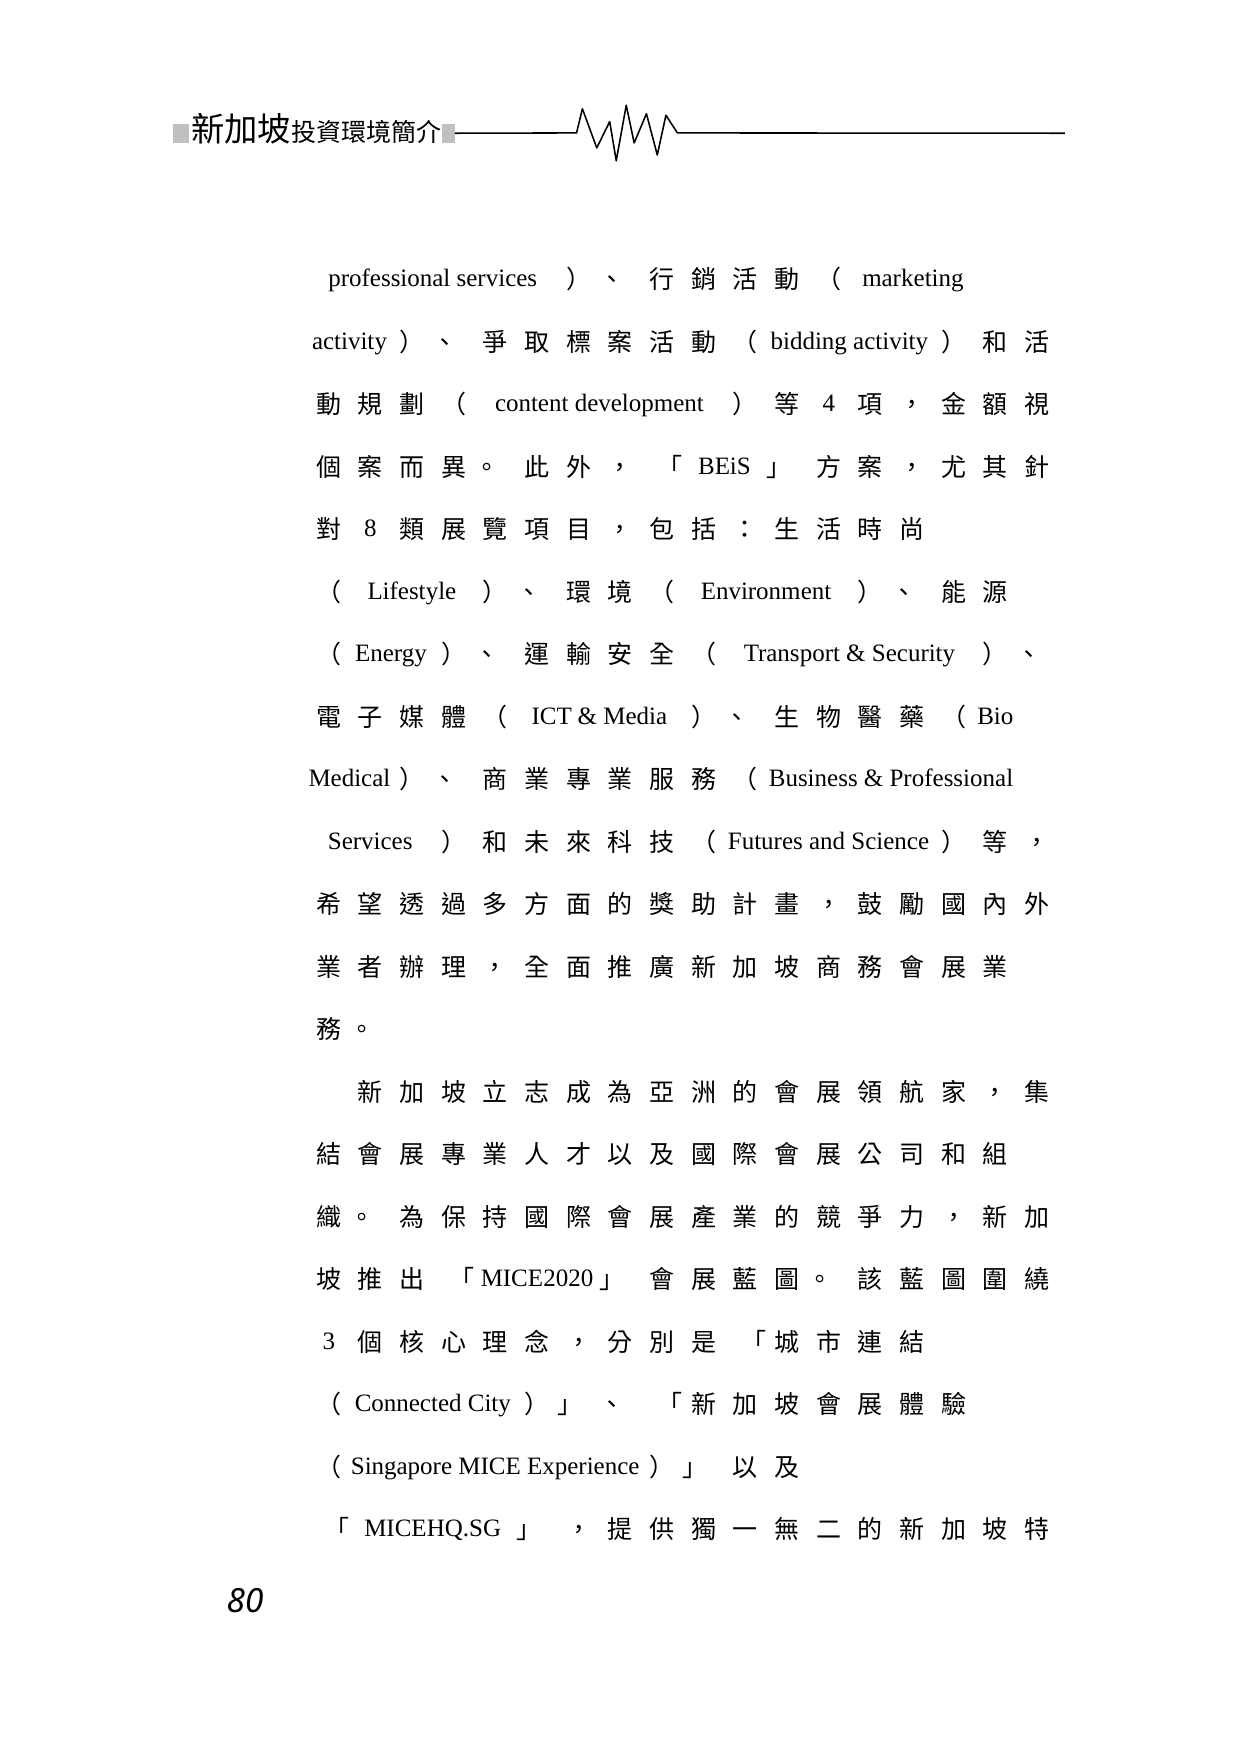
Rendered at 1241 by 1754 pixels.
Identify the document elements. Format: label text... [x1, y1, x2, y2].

text professional services）、行銷活動（marketing activity）、爭取標案活動（bidding activity）和活動規劃（content development）等4項，金額視個案而異。此外，「BEiS」方案，尤其針對8類展覽項目，包括：生活時尚（Lifestyle）、環境（Environment）、能源（Energy）、運輸安全（Transport & Security）、電子媒體（ICT & Media）、生物醫藥（Bio Medical）、商業專業服務（Business & Professional Services）和未來科技（Futures and Science）等，希望透過多方面的獎助計畫，鼓勵國內外業者辦理，全面推廣新加坡商務會展業務。 [281, 236, 1058, 1049]
text 新加坡立志成為亞洲的會展領航家，集結會展專業人才以及國際會展公司和組織。為保持國際會展產業的競爭力，新加坡推出「MICE2020」會展藍圖。該藍圖圍繞3個核心理念，分別是「城市連結（Connected City）」、「新加坡會展體驗（Singapore MICE Experience）」以及「MICEHQ.SG」，提供獨一無二的新加坡特 [281, 1049, 1058, 1549]
